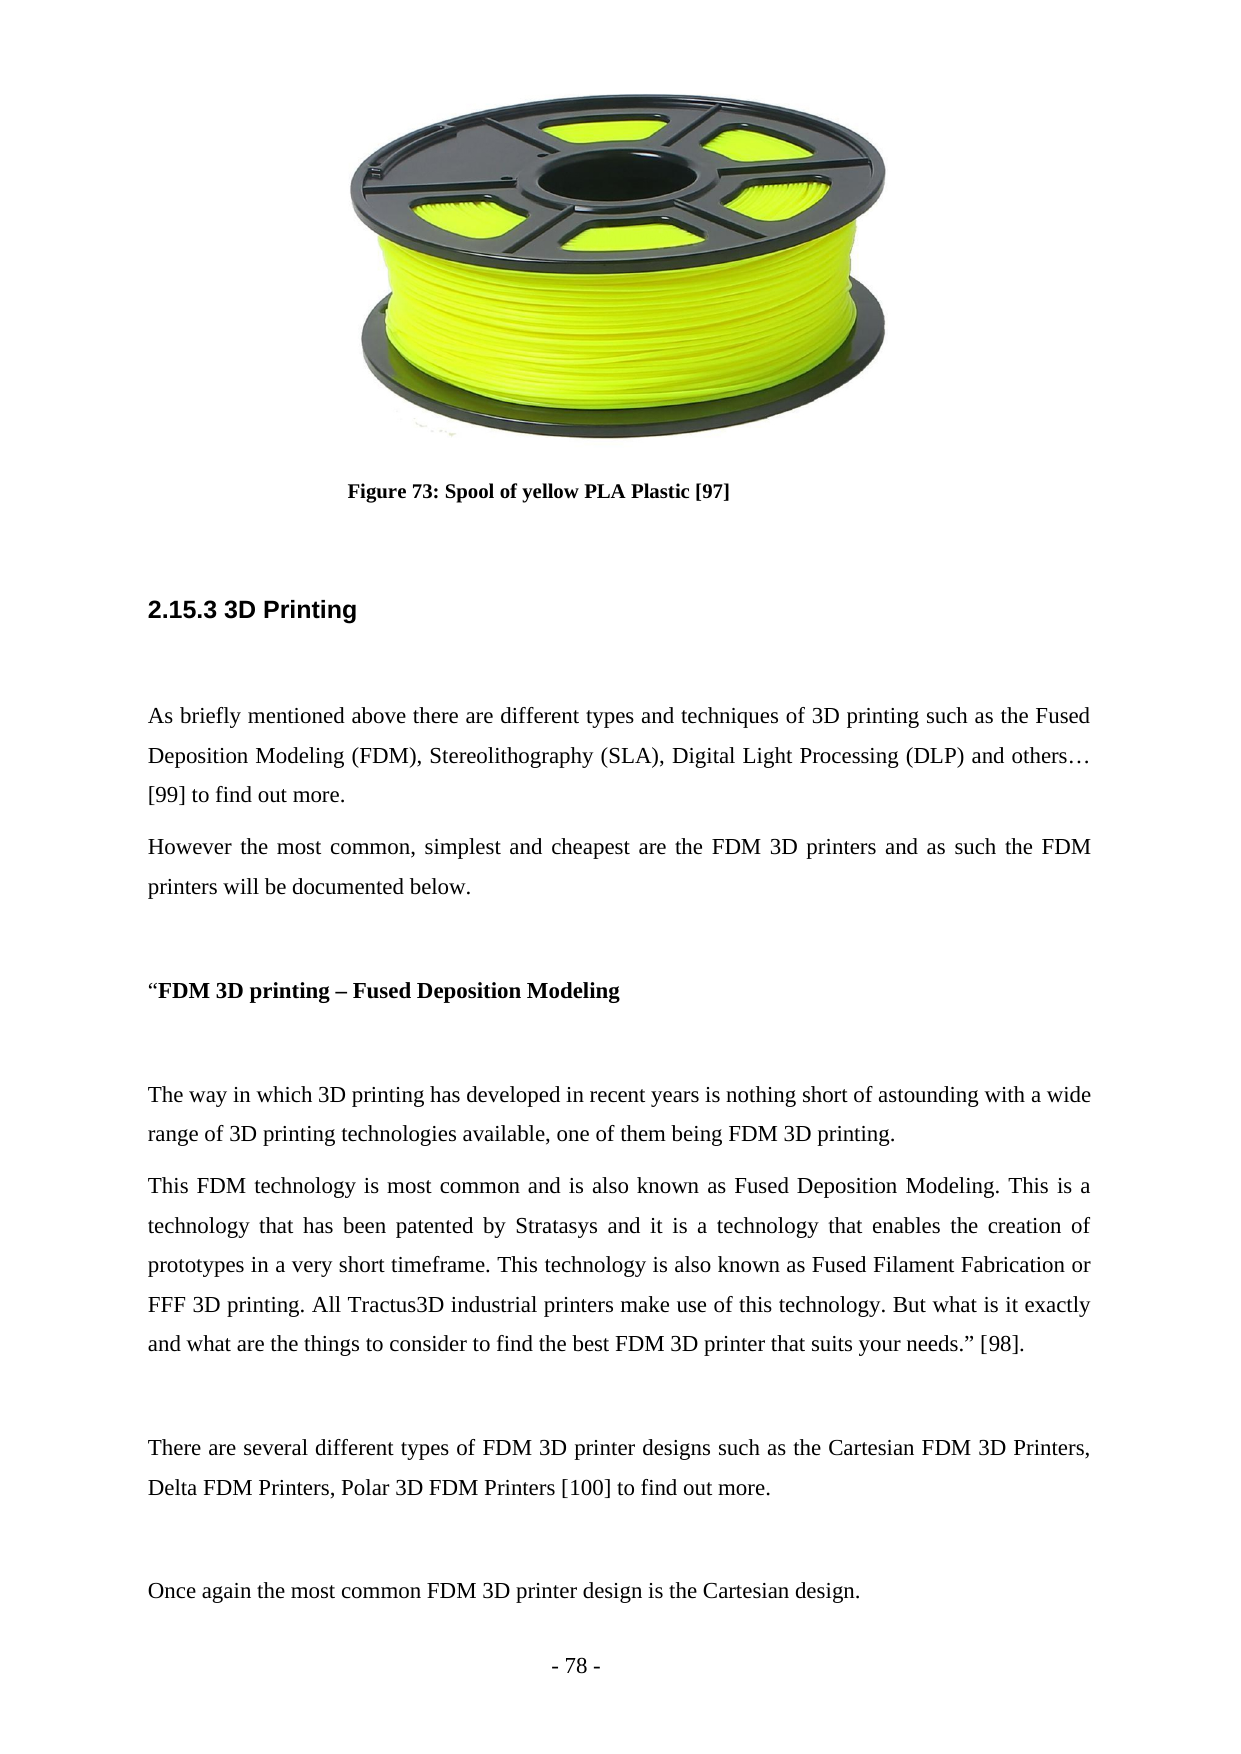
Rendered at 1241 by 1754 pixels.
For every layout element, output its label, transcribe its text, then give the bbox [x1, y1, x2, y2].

text The way in which 3D printing has developed in recent years is nothing short of astounding with a wide range of 3D printing technologies available, one of them being FDM 3D printing. [148, 1081, 1092, 1147]
text There are several different types of FDM 3D printer designs such as the Cartesian FDM 3D Printers, Delta FDM Printers, Polar 3D FDM Printers [100] to find out more. [148, 1434, 1092, 1500]
text “FDM 3D printing – Fused Deposition Modeling [148, 977, 1092, 1003]
picture [347, 82, 893, 451]
text Once again the most common FDM 3D printer design is the Cartesian design. [148, 1577, 1092, 1604]
text As briefly mentioned above there are different types and techniques of 3D printing such as the Fused Deposition Modeling (FDM), Stereolithography (SLA), Digital Light Processing (DLP) and others… [99] to find out more. [148, 702, 1092, 808]
subtitle 2.15.3 3D Printing [148, 595, 1092, 623]
text This FDM technology is most common and is also known as Fused Deposition Modeling. This is a technology that has been patented by Stratasys and it is a technology that enables the creation of prototypes in a very short timeframe. This technology is also known as Fused Filament Fabrication or FFF 3D printing. All Tractus3D industrial printers make use of this technology. But what is it exactly and what are the things to consider to find the best FDM 3D printer that suits your needs.” [98]. [148, 1172, 1092, 1356]
text However the most common, simplest and cheapest are the FDM 3D printers and as such the FDM printers will be documented below. [148, 833, 1092, 899]
text Figure 73: Spool of yellow PLA Plastic [97] [347, 451, 893, 503]
